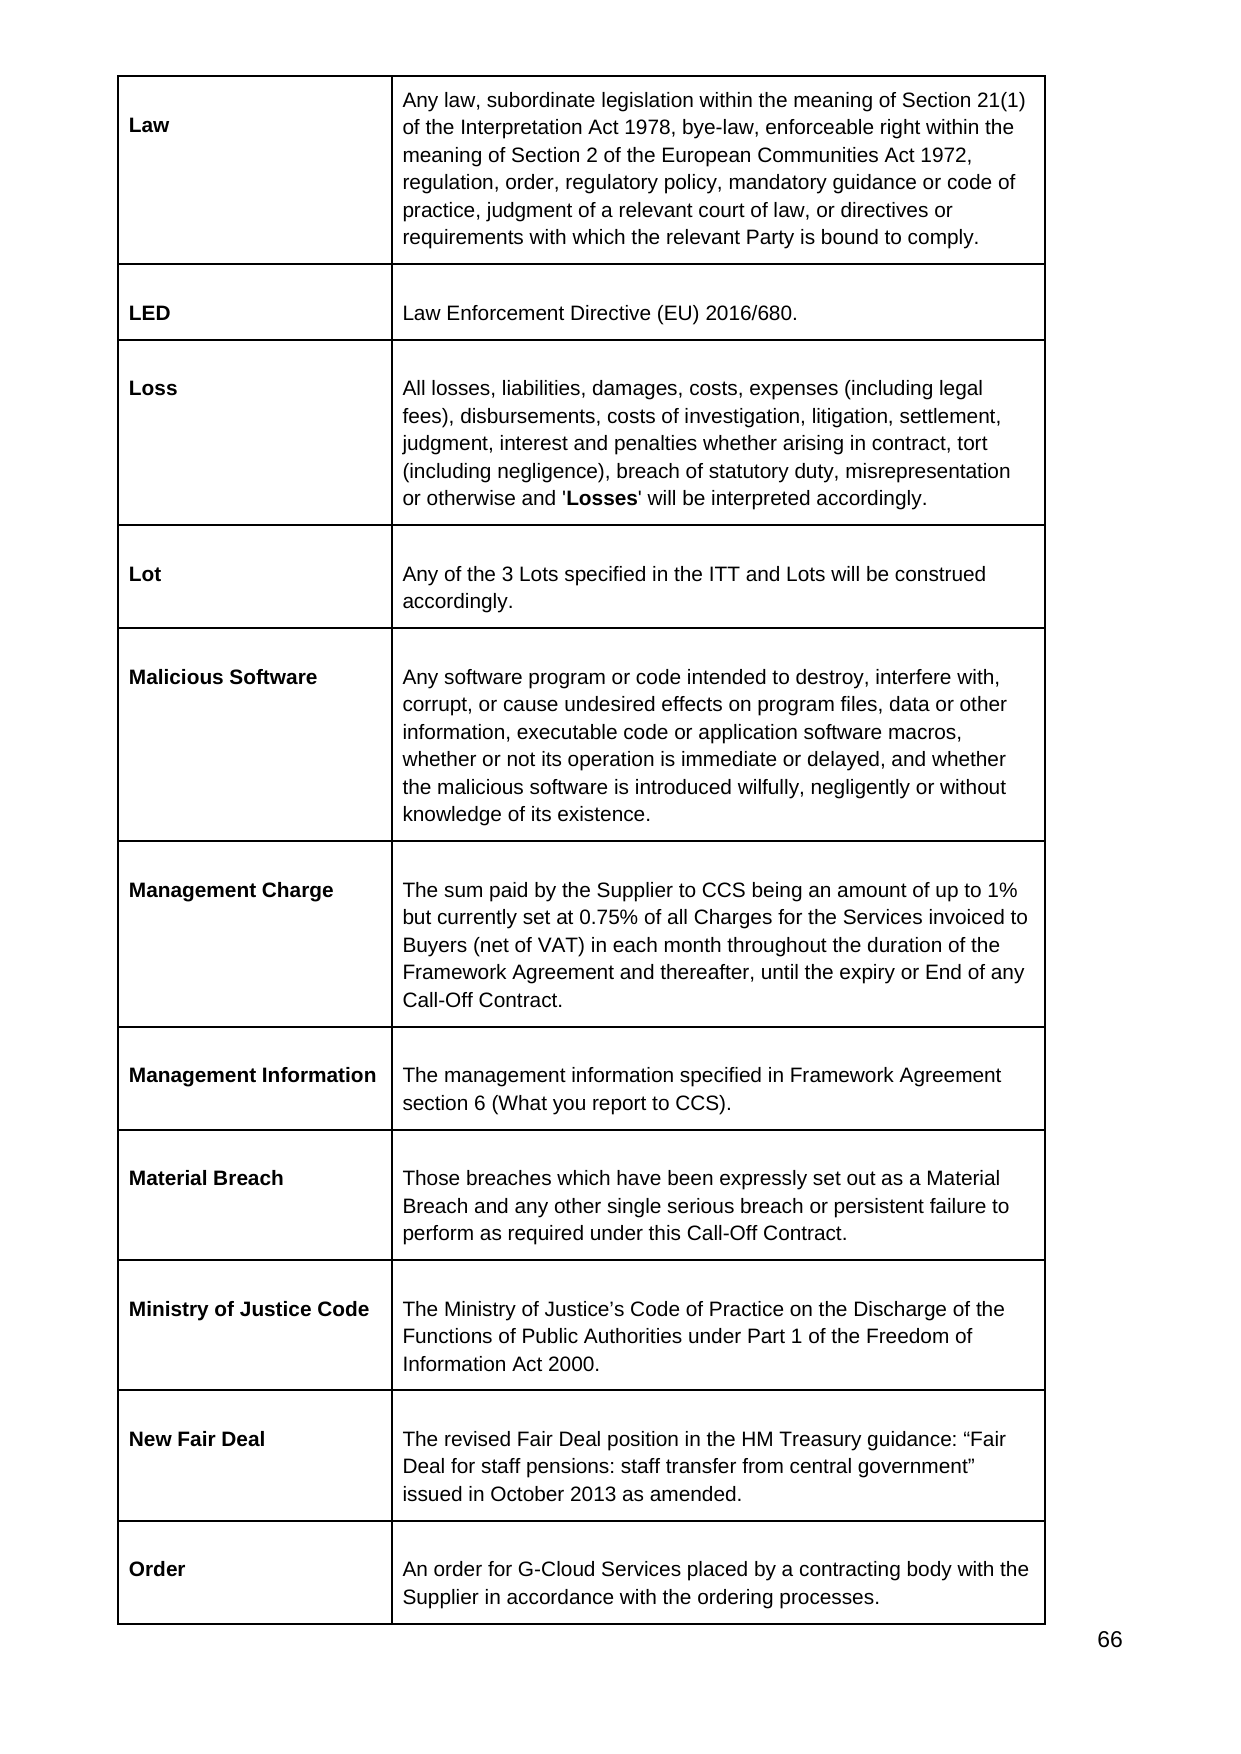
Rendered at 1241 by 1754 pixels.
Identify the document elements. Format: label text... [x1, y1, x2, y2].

table_cell The revised Fair Deal position in the HM Treasury guidance: “Fair Deal for staff pensions: staff transfer from central government” issued in October 2013 as amended. [393, 1391, 1044, 1520]
table_cell LED [119, 265, 391, 339]
table_cell Lot [119, 526, 391, 627]
table_cell Malicious Software [119, 629, 391, 840]
table_cell Order [119, 1522, 391, 1623]
table_cell Law Enforcement Directive (EU) 2016/680. [393, 265, 1044, 339]
table_cell Material Breach [119, 1131, 391, 1259]
table_cell Ministry of Justice Code [119, 1261, 391, 1389]
table_cell Any software program or code intended to destroy, interfere with, corrupt, or cause undesired effects on program files, data or other information, executable code or application software macros, whether or not its operation is immediate or delayed, and whether the malicious software is introduced wilfully, negligently or without knowledge of its existence. [393, 629, 1044, 840]
table_cell All losses, liabilities, damages, costs, expenses (including legal fees), disbursements, costs of investigation, litigation, settlement, judgment, interest and penalties whether arising in contract, tort (including negligence), breach of statutory duty, misrepresentation or otherwise and 'Losses' will be interpreted accordingly. [393, 341, 1044, 524]
table_cell Any law, subordinate legislation within the meaning of Section 21(1) of the Interpretation Act 1978, bye-law, enforceable right within the meaning of Section 2 of the European Communities Act 1972, regulation, order, regulatory policy, mandatory guidance or code of practice, judgment of a relevant court of law, or directives or requirements with which the relevant Party is bound to comply. [393, 77, 1044, 263]
table_cell The sum paid by the Supplier to CCS being an amount of up to 1% but currently set at 0.75% of all Charges for the Services invoiced to Buyers (net of VAT) in each month throughout the duration of the Framework Agreement and thereafter, until the expiry or End of any Call-Off Contract. [393, 842, 1044, 1026]
table_cell Management Information [119, 1028, 391, 1128]
table_cell Law [119, 77, 391, 263]
table_cell Those breaches which have been expressly set out as a Material Breach and any other single serious breach or persistent failure to perform as required under this Call-Off Contract. [393, 1131, 1044, 1259]
table_cell The Ministry of Justice’s Code of Practice on the Discharge of the Functions of Public Authorities under Part 1 of the Freedom of Information Act 2000. [393, 1261, 1044, 1389]
table_cell New Fair Deal [119, 1391, 391, 1520]
table_cell Management Charge [119, 842, 391, 1026]
table_cell The management information specified in Framework Agreement section 6 (What you report to CCS). [393, 1028, 1044, 1128]
table_cell Any of the 3 Lots specified in the ITT and Lots will be construed accordingly. [393, 526, 1044, 627]
table_cell Loss [119, 341, 391, 524]
table_cell An order for G-Cloud Services placed by a contracting body with the Supplier in accordance with the ordering processes. [393, 1522, 1044, 1623]
